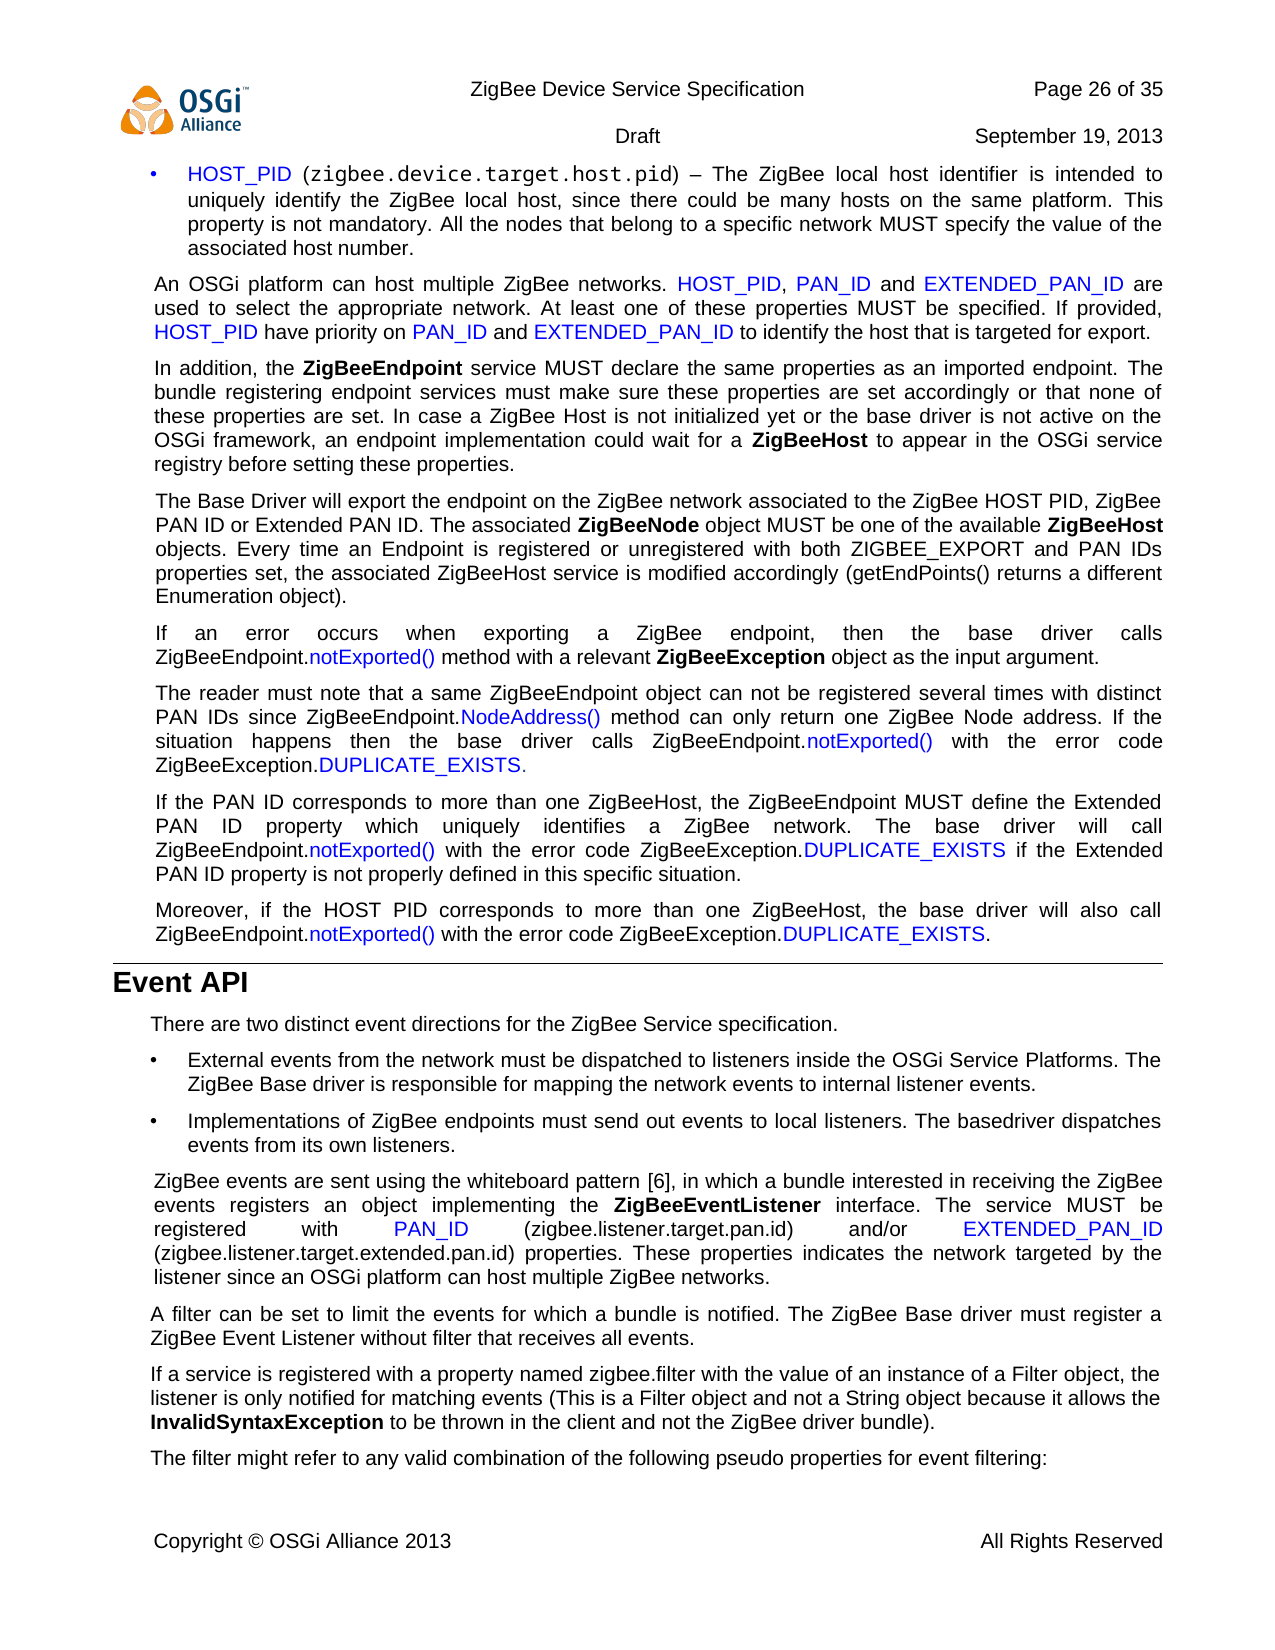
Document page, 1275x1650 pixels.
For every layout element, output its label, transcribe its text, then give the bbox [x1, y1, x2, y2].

list The Base Driver will export the endpoint on the ZigBee network associated to the ZigBee HOST PID, ZigBee PAN ID or Extended PAN ID. The associated ZigBeeNode object MUST be one of the available ZigBeeHost objects. Every time an Endpoint is registered or unregistered with both ZIGBEE_EXPORT and PAN IDs properties set, the associated ZigBeeHost service is modified accordingly (getEndPoints() returns a different Enumeration object). [155, 488, 1163, 608]
text Moreover, if the HOST PID corresponds to more than one ZigBeeHost, the base driver will also call ZigBeeEndpoint.notExported() with the error code ZigBeeException.DUPLICATE_EXISTS. [155, 898, 1163, 946]
picture [113, 78, 257, 142]
list In addition, the ZigBeeEndpoint service MUST declare the same properties as an imported endpoint. The bundle registering endpoint services must make sure these properties are set accordingly or that none of these properties are set. In case a ZigBee Host is not initialized yet or the base driver is not active on the OSGi framework, an endpoint implementation could wait for a ZigBeeHost to appear in the OSGi service registry before setting these properties. [154, 356, 1163, 476]
list Implementations of ZigBee endpoints must send out events to local listeners. The basedriver dispatches events from its own listeners. [150, 1108, 1163, 1157]
subtitle Event API [112, 964, 1163, 999]
text If the PAN ID corresponds to more than one ZigBeeHost, the ZigBeeEndpoint MUST define the Extended PAN ID property which uniquely identifies a ZigBee network. The base driver will call ZigBeeEndpoint.notExported() with the error code ZigBeeException.DUPLICATE_EXISTS if the Extended PAN ID property is not properly defined in this specific situation. [155, 789, 1163, 885]
text There are two distinct event directions for the ZigBee Service specification. [150, 1012, 1163, 1036]
list ZigBee events are sent using the whiteboard pattern [6]., in which a bundle interested in receiving the ZigBee events registers an object implementing the ZigBeeEventListener interface. The service MUST be registered with PAN_ID (zigbee.listener.target.pan.id) and/or EXTENDED_PAN_ID (zigbee.listener.target.extended.pan.id) properties. These properties indicates the network targeted by the listener since an OSGi platform can host multiple ZigBee networks. [115, 1169, 1163, 1289]
text The filter might refer to any valid combination of the following pseudo properties for event filtering: [150, 1446, 1163, 1470]
text If a service is registered with a property named zigbee.filter with the value of an instance of a Filter object, the listener is only notified for matching events (This is a Filter object and not a String object because it allows the InvalidSyntaxException to be thrown in the client and not the ZigBee driver bundle). [150, 1362, 1163, 1434]
text The reader must note that a same ZigBeeEndpoint object can not be registered several times with distinct PAN IDs since ZigBeeEndpoint.NodeAddress() method can only return one ZigBee Node address. If the situation happens then the base driver calls ZigBeeEndpoint.notExported() with the error code ZigBeeException.DUPLICATE_EXISTS. [155, 681, 1163, 777]
list An OSGi platform can host multiple ZigBee networks. HOST_PID, PAN_ID and EXTENDED_PAN_ID are used to select the appropriate network. At least one of these properties MUST be specified. If provided, HOST_PID have priority on PAN_ID and EXTENDED_PAN_ID to identify the host that is targeted for export. [154, 272, 1163, 344]
list External events from the network must be dispatched to listeners inside the OSGi Service Platforms. The ZigBee Base driver is responsible for mapping the network events to internal listener events. [150, 1048, 1163, 1096]
text A filter can be set to limit the events for which a bundle is notified. The ZigBee Base driver must register a ZigBee Event Listener without filter that receives all events. [150, 1301, 1163, 1349]
list If an error occurs when exporting a ZigBee endpoint, then the base driver calls ZigBeeEndpoint.notExported() method with a relevant ZigBeeException object as the input argument. [155, 621, 1163, 669]
